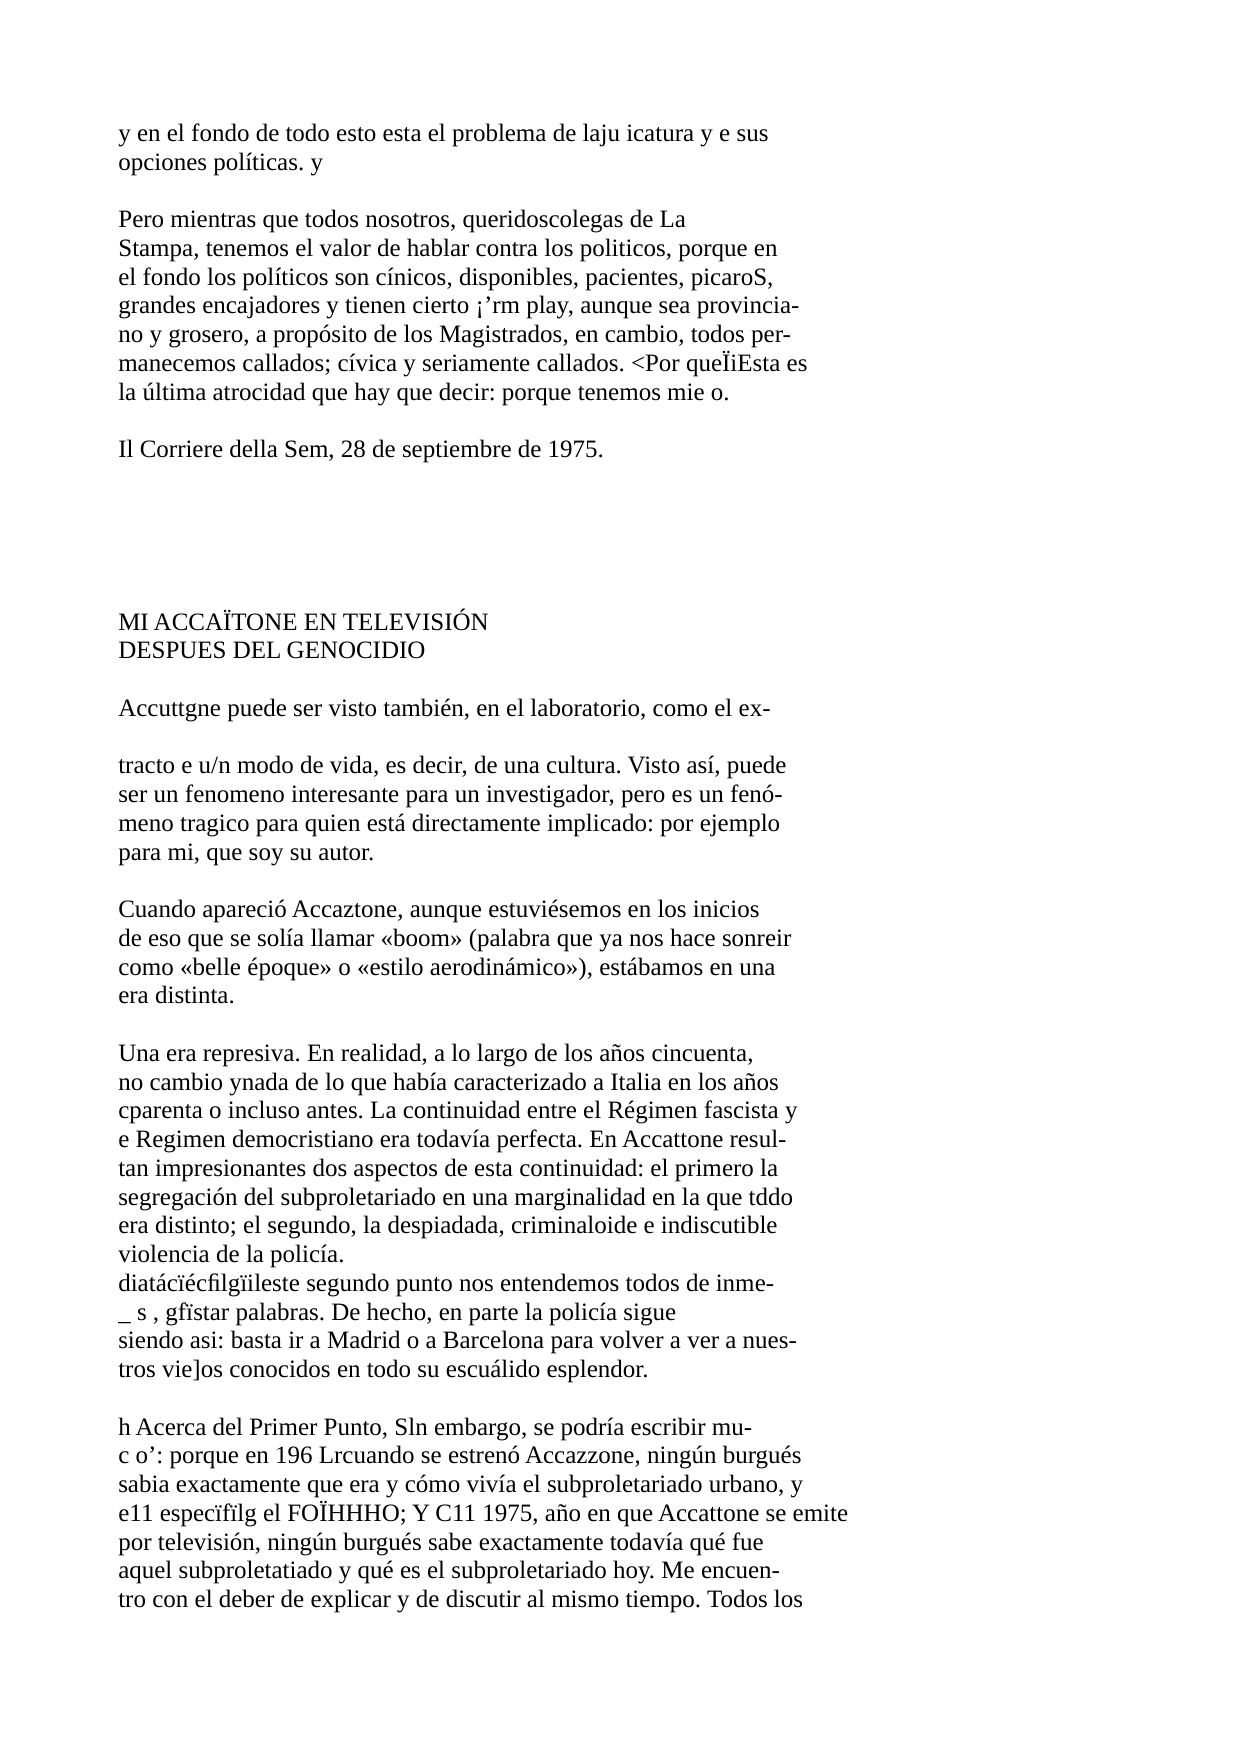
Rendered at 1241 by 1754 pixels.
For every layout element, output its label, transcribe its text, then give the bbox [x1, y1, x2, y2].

text opciones políticas. y [118, 147, 1122, 176]
text siendo asi: basta ir a Madrid o a Barcelona para volver a ver a nues- [118, 1326, 1122, 1354]
text e11 especïfïlg el FOÏHHHO; Y C11 1975, año en que Accattone se emite [118, 1498, 1122, 1527]
text Una era represiva. En realidad, a lo largo de los años cincuenta, [118, 1038, 1122, 1067]
text h Acerca del Primer Punto, Sln embargo, se podría escribir mu- [118, 1412, 1122, 1441]
text violencia de la policía. [118, 1239, 1122, 1268]
text era distinta. [118, 981, 1122, 1009]
text tan impresionantes dos aspectos de esta continuidad: el primero la [118, 1153, 1122, 1182]
text MI ACCAÏTONE EN TELEVISIÓN [118, 607, 1122, 636]
text era distinto; el segundo, la despiadada, criminaloide e indiscutible [118, 1211, 1122, 1239]
text la última atrocidad que hay que decir: porque tenemos mie o. [118, 377, 1122, 406]
text DESPUES DEL GENOCIDIO [118, 636, 1122, 664]
text Il Corriere della Sem, 28 de septiembre de 1975. [118, 434, 1122, 463]
text no y grosero, a propósito de los Magistrados, en cambio, todos per- [118, 319, 1122, 348]
text tro con el deber de explicar y de discutir al mismo tiempo. Todos los [118, 1584, 1122, 1613]
text grandes encajadores y tienen cierto ¡’rm play, aunque sea provincia- [118, 291, 1122, 319]
text c o’: porque en 196 Lrcuando se estrenó Accazzone, ningún burgués [118, 1441, 1122, 1469]
text como «belle époque» o «estilo aerodinámico»), estábamos en una [118, 952, 1122, 981]
text cparenta o incluso antes. La continuidad entre el Régimen fascista y [118, 1096, 1122, 1124]
text segregación del subproletariado en una marginalidad en la que tddo [118, 1182, 1122, 1211]
text manecemos callados; cívica y seriamente callados. <Por queÏiEsta es [118, 348, 1122, 377]
text diatácïécﬁlgïileste segundo punto nos entendemos todos de inme- [118, 1268, 1122, 1297]
text tracto e u/n modo de vida, es decir, de una cultura. Visto así, puede [118, 751, 1122, 779]
text Cuando apareció Accaztone, aunque estuviésemos en los inicios [118, 894, 1122, 923]
text no cambio ynada de lo que había caracterizado a Italia en los años [118, 1067, 1122, 1096]
text de eso que se solía llamar «boom» (palabra que ya nos hace sonreir [118, 923, 1122, 952]
text y en el fondo de todo esto esta el problema de laju icatura y e sus [118, 118, 1122, 147]
text por televisión, ningún burgués sabe exactamente todavía qué fue [118, 1527, 1122, 1556]
text para mi, que soy su autor. [118, 837, 1122, 866]
text _ s , gfïstar palabras. De hecho, en parte la policía sigue [118, 1297, 1122, 1326]
text aquel subproletatiado y qué es el subproletariado hoy. Me encuen- [118, 1556, 1122, 1584]
text Pero mientras que todos nosotros, queridoscolegas de La [118, 204, 1122, 233]
text el fondo los políticos son cínicos, disponibles, pacientes, picaroS, [118, 262, 1122, 291]
text sabia exactamente que era y cómo vivía el subproletariado urbano, y [118, 1469, 1122, 1498]
text meno tragico para quien está directamente implicado: por ejemplo [118, 808, 1122, 837]
text e Regimen democristiano era todavía perfecta. En Accattone resul- [118, 1124, 1122, 1153]
text Accuttgne puede ser visto también, en el laboratorio, como el ex- [118, 693, 1122, 722]
text tros vie]os conocidos en todo su escuálido esplendor. [118, 1354, 1122, 1383]
text ser un fenomeno interesante para un investigador, pero es un fenó- [118, 779, 1122, 808]
text Stampa, tenemos el valor de hablar contra los politicos, porque en [118, 233, 1122, 262]
